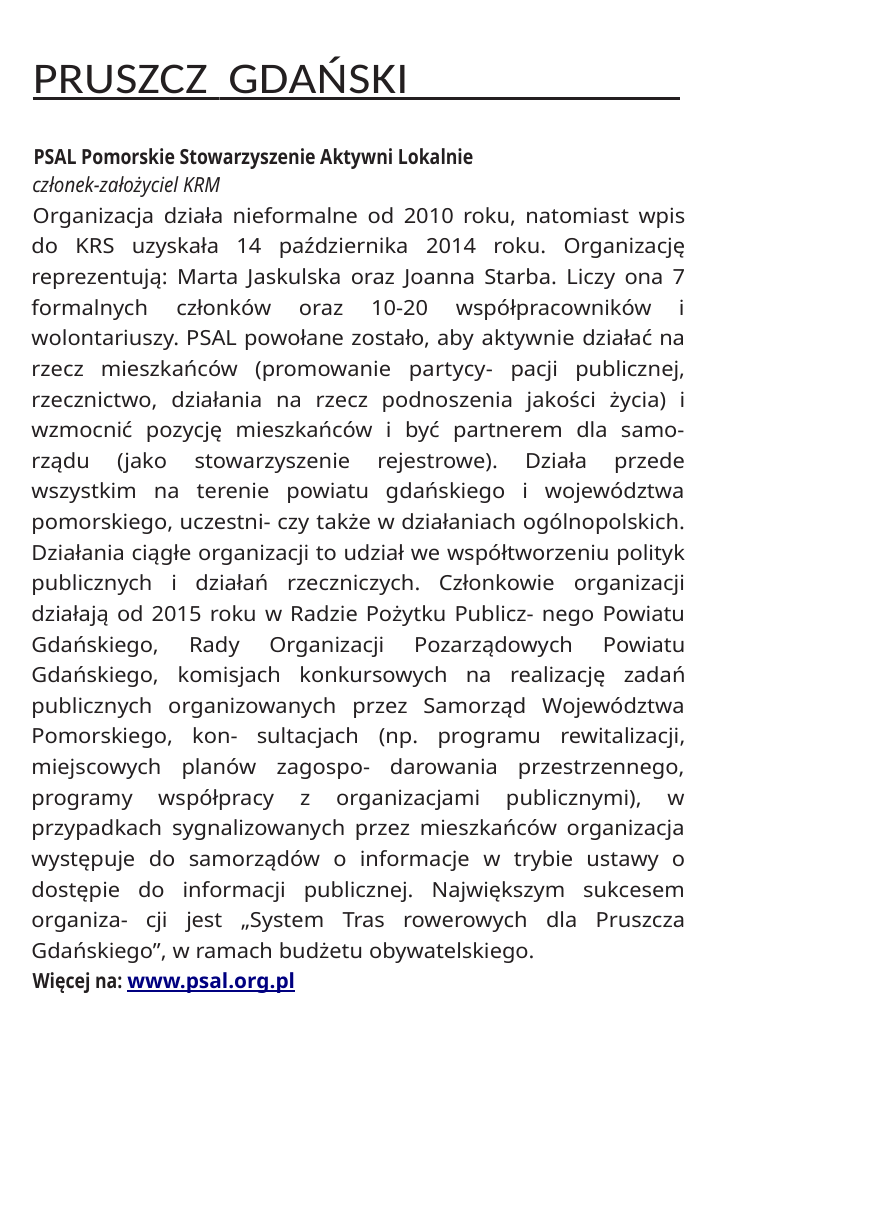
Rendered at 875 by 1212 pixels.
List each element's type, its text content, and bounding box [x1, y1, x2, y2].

subtitle Więcej na: www.psal.org.pl [32, 967, 755, 994]
text PSAL Pomorskie Stowarzyszenie Aktywni Lokalnie [33, 142, 755, 170]
text Organizacja działa nieformalne od 2010 roku, natomiast wpis do KRS uzyskała 14 października 2014 roku. Organizację reprezentują: Marta Jaskulska oraz Joanna Starba. Liczy ona 7 formalnych członków oraz 10-20 współpracowników i wolontariuszy. PSAL powołane zostało, aby aktywnie działać na rzecz mieszkańców (promowanie partycy- pacji publicznej, rzecznictwo, działania na rzecz podnoszenia jakości życia) i wzmocnić pozycję mieszkańców i być partnerem dla samo- rządu (jako stowarzyszenie rejestrowe). Działa przede wszystkim na terenie powiatu gdańskiego i województwa pomorskiego, uczestni- czy także w działaniach ogólnopolskich. Działania ciągłe organizacji to udział we współtworzeniu polityk publicznych i działań rzeczniczych. Członkowie organizacji działają od 2015 roku w Radzie Pożytku Publicz- nego Powiatu Gdańskiego, Rady Organizacji Pozarządowych Powiatu Gdańskiego, komisjach konkursowych na realizację zadań publicznych organizowanych przez Samorząd Województwa Pomorskiego, kon- sultacjach (np. programu rewitalizacji, miejscowych planów zagospo- darowania przestrzennego, programy współpracy z organizacjami publicznymi), w przypadkach sygnalizowanych przez mieszkańców organizacja występuje do samorządów o informacje w trybie ustawy o dostępie do informacji publicznej. Największym sukcesem organiza- cji jest „System Tras rowerowych dla Pruszcza Gdańskiego”, w ramach budżetu obywatelskiego. [31, 201, 685, 964]
text PRUSZCZ GDAŃSKI [33, 51, 755, 105]
text członek-założyciel KRM [32, 170, 755, 199]
